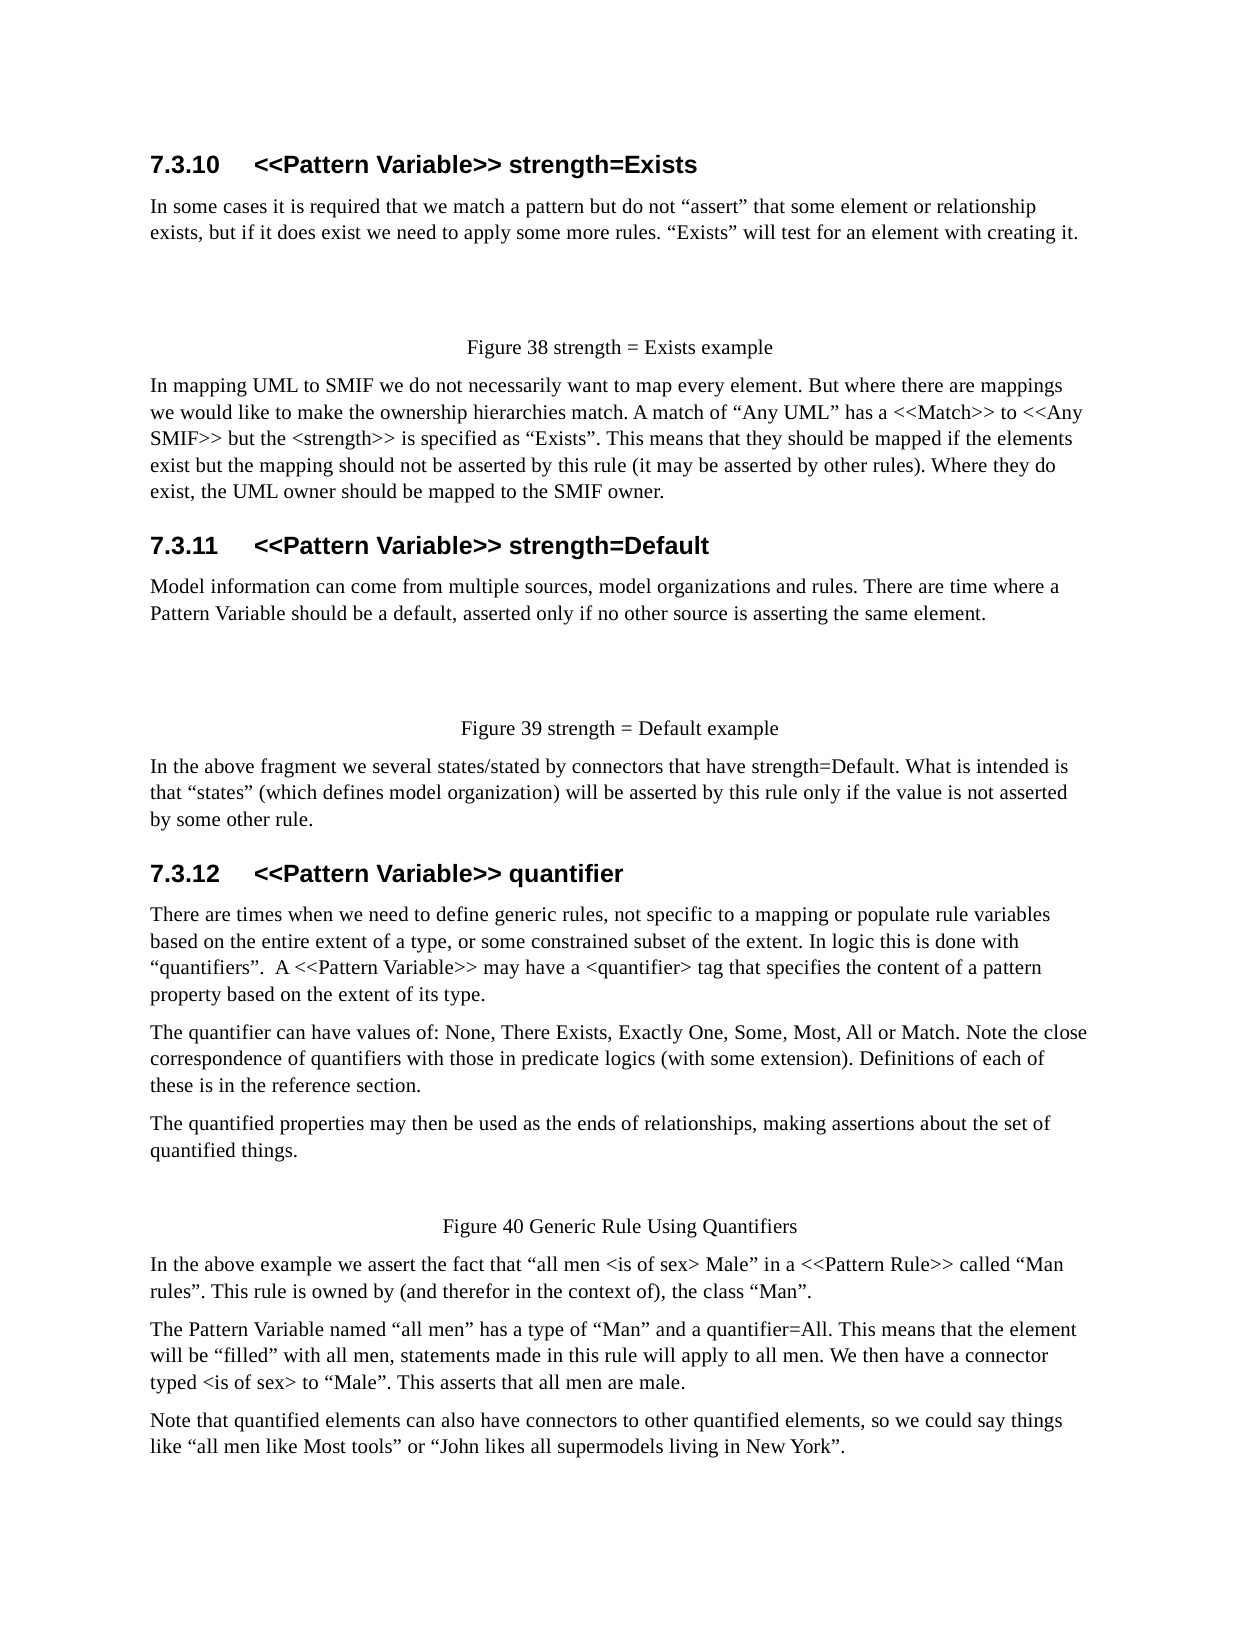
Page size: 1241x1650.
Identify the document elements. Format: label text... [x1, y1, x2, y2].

text Note that quantified elements can also have connectors to other quantified elements, so we could say things like “all men like Most tools” or “John likes all supermodels living in New York”. [150, 1408, 1090, 1458]
text In the above example we assert the fact that “all men <is of sex> Male” in a <<Pattern Rule>> called “Man rules”. This rule is owned by (and therefor in the context of), the class “Man”. [150, 1252, 1090, 1303]
subtitle <<Pattern Variable>> quantifier [150, 858, 1090, 888]
subtitle <<Pattern Variable>> strength=Default [150, 531, 1090, 560]
text There are times when we need to define generic rules, not specific to a mapping or populate rule variables based on the entire extent of a type, or some constrained subset of the extent. In logic this is done with “quantifiers”. A <<Pattern Variable>> may have a <quantifier> tag that specifies the content of a pattern property based on the extent of its type. [150, 902, 1090, 1006]
text The quantified properties may then be used as the ends of relationships, making assertions about the set of quantified things. [150, 1111, 1090, 1161]
text The Pattern Variable named “all men” has a type of “Man” and a quantifier=All. This means that the element will be “filled” with all men, statements made in this rule will apply to all men. We then have a connector typed <is of sex> to “Male”. This asserts that all men are male. [150, 1317, 1090, 1394]
text Model information can come from multiple sources, model organizations and rules. There are time where a Pattern Variable should be a default, asserted only if no other source is asserting the same element. [150, 574, 1090, 625]
text In the above fragment we several states/stated by connectors that have strength=Default. What is intended is that “states” (which defines model organization) will be asserted by this rule only if the value is not asserted by some other rule. [150, 754, 1090, 831]
text In some cases it is required that we match a pattern but do not “assert” that some element or relationship exists, but if it does exist we need to apply some more rules. “Exists” will test for an element with creating it. [150, 194, 1090, 244]
text The quantifier can have values of: None, There Exists, Exactly One, Some, Most, All or Match. Note the close correspondence of quantifiers with those in predicate logics (with some extension). Definitions of each of these is in the reference section. [150, 1020, 1090, 1097]
text Figure 40 Generic Rule Using Quantifiers [150, 1214, 1090, 1238]
text Figure 39 strength = Default example [150, 716, 1090, 739]
text In mapping UML to SMIF we do not necessarily want to map every element. But where there are mappings we would like to make the ownership hierarchies match. A match of “Any UML” has a <<Match>> to <<Any SMIF>> but the <strength>> is specified as “Exists”. This means that they should be mapped if the elements exist but the mapping should not be asserted by this rule (it may be asserted by other rules). Where they do exist, the UML owner should be mapped to the SMIF owner. [150, 373, 1090, 503]
text Figure 38 strength = Exists example [150, 335, 1090, 359]
subtitle <<Pattern Variable>> strength=Exists [150, 150, 1090, 179]
